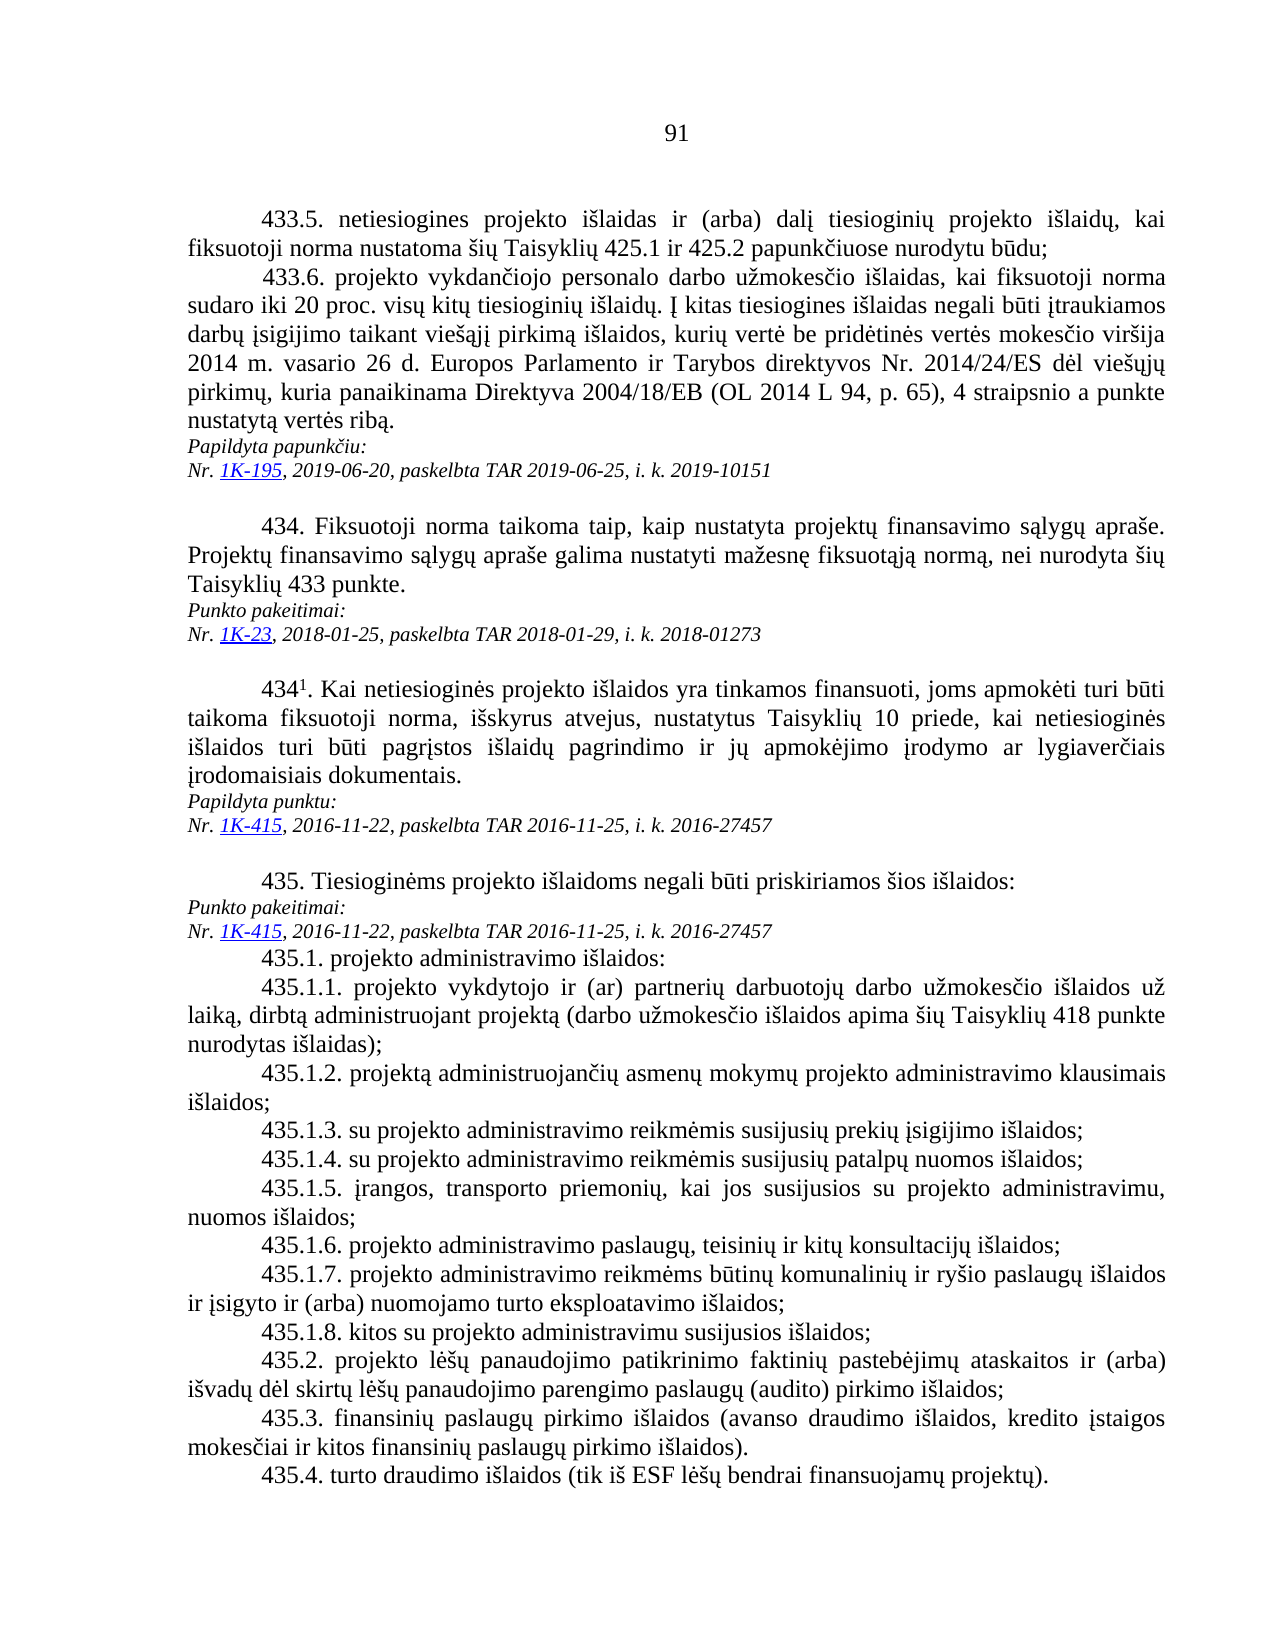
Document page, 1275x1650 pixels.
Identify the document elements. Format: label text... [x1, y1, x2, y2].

text Nr. 1K-415, 2016-11-22, paskelbta TAR 2016-11-25, i. k. 2016-27457 [187, 813, 1167, 837]
text Punkto pakeitimai: [187, 597, 1167, 622]
text 435.3. finansinių paslaugų pirkimo išlaidos (avanso draudimo išlaidos, kredito įstaigos mokesčiai ir kitos finansinių paslaugų pirkimo išlaidos). [187, 1403, 1167, 1461]
text Papildyta punktu: [187, 789, 1167, 813]
text Nr. 1K-23, 2018-01-25, paskelbta TAR 2018-01-29, i. k. 2018-01273 [187, 622, 1167, 646]
text 435.1.6. projekto administravimo paslaugų, teisinių ir kitų konsultacijų išlaidos; [187, 1231, 1167, 1259]
text Punkto pakeitimai: [187, 895, 1167, 919]
text 435.1.7. projekto administravimo reikmėms būtinų komunalinių ir ryšio paslaugų išlaidos ir įsigyto ir (arba) nuomojamo turto eksploatavimo išlaidos; [187, 1259, 1167, 1317]
text 435.1.1. projekto vykdytojo ir (ar) partnerių darbuotojų darbo užmokesčio išlaidos už laiką, dirbtą administruojant projektą (darbo užmokesčio išlaidos apima šių Taisyklių 418 punkte nurodytas išlaidas); [187, 972, 1167, 1058]
text 435.1.3. su projekto administravimo reikmėmis susijusių prekių įsigijimo išlaidos; [187, 1116, 1167, 1144]
text 435.2. projekto lėšų panaudojimo patikrinimo faktinių pastebėjimų ataskaitos ir (arba) išvadų dėl skirtų lėšų panaudojimo parengimo paslaugų (audito) pirkimo išlaidos; [187, 1346, 1167, 1403]
text Papildyta papunkčiu: [187, 434, 1167, 458]
text 435.4. turto draudimo išlaidos (tik iš ESF lėšų bendrai finansuojamų projektų). [187, 1461, 1167, 1489]
text 435.1. projekto administravimo išlaidos: [187, 943, 1167, 972]
text 433.6. projekto vykdančiojo personalo darbo užmokesčio išlaidas, kai fiksuotoji norma sudaro iki 20 proc. visų kitų tiesioginių išlaidų. Į kitas tiesiogines išlaidas negali būti įtraukiamos darbų įsigijimo taikant viešąjį pirkimą išlaidos, kurių vertė be pridėtinės vertės mokesčio viršija 2014 m. vasario 26 d. Europos Parlamento ir Tarybos direktyvos Nr. 2014/24/ES dėl viešųjų pirkimų, kuria panaikinama Direktyva 2004/18/EB (OL 2014 L 94, p. 65), 4 straipsnio a punkte nustatytą vertės ribą. [187, 262, 1167, 434]
text 435.1.2. projektą administruojančių asmenų mokymų projekto administravimo klausimais išlaidos; [187, 1058, 1167, 1116]
text Nr. 1K-415, 2016-11-22, paskelbta TAR 2016-11-25, i. k. 2016-27457 [187, 919, 1167, 943]
text 435.1.4. su projekto administravimo reikmėmis susijusių patalpų nuomos išlaidos; [187, 1144, 1167, 1173]
text 433.5. netiesiogines projekto išlaidas ir (arba) dalį tiesioginių projekto išlaidų, kai fiksuotoji norma nustatoma šių Taisyklių 425.1 ir 425.2 papunkčiuose nurodytu būdu; [187, 204, 1167, 262]
text 4341. Kai netiesioginės projekto išlaidos yra tinkamos finansuoti, joms apmokėti turi būti taikoma fiksuotoji norma, išskyrus atvejus, nustatytus Taisyklių 10 priede, kai netiesioginės išlaidos turi būti pagrįstos išlaidų pagrindimo ir jų apmokėjimo įrodymo ar lygiaverčiais įrodomaisiais dokumentais. [187, 674, 1167, 789]
text 434. Fiksuotoji norma taikoma taip, kaip nustatyta projektų finansavimo sąlygų apraše. Projektų finansavimo sąlygų apraše galima nustatyti mažesnę fiksuotąją normą, nei nurodyta šių Taisyklių 433 punkte. [187, 511, 1167, 597]
text 435. Tiesioginėms projekto išlaidoms negali būti priskiriamos šios išlaidos: [187, 866, 1167, 895]
text 435.1.5. įrangos, transporto priemonių, kai jos susijusios su projekto administravimu, nuomos išlaidos; [187, 1173, 1167, 1231]
text Nr. 1K-195, 2019-06-20, paskelbta TAR 2019-06-25, i. k. 2019-10151 [187, 458, 1167, 482]
text 435.1.8. kitos su projekto administravimu susijusios išlaidos; [187, 1317, 1167, 1346]
